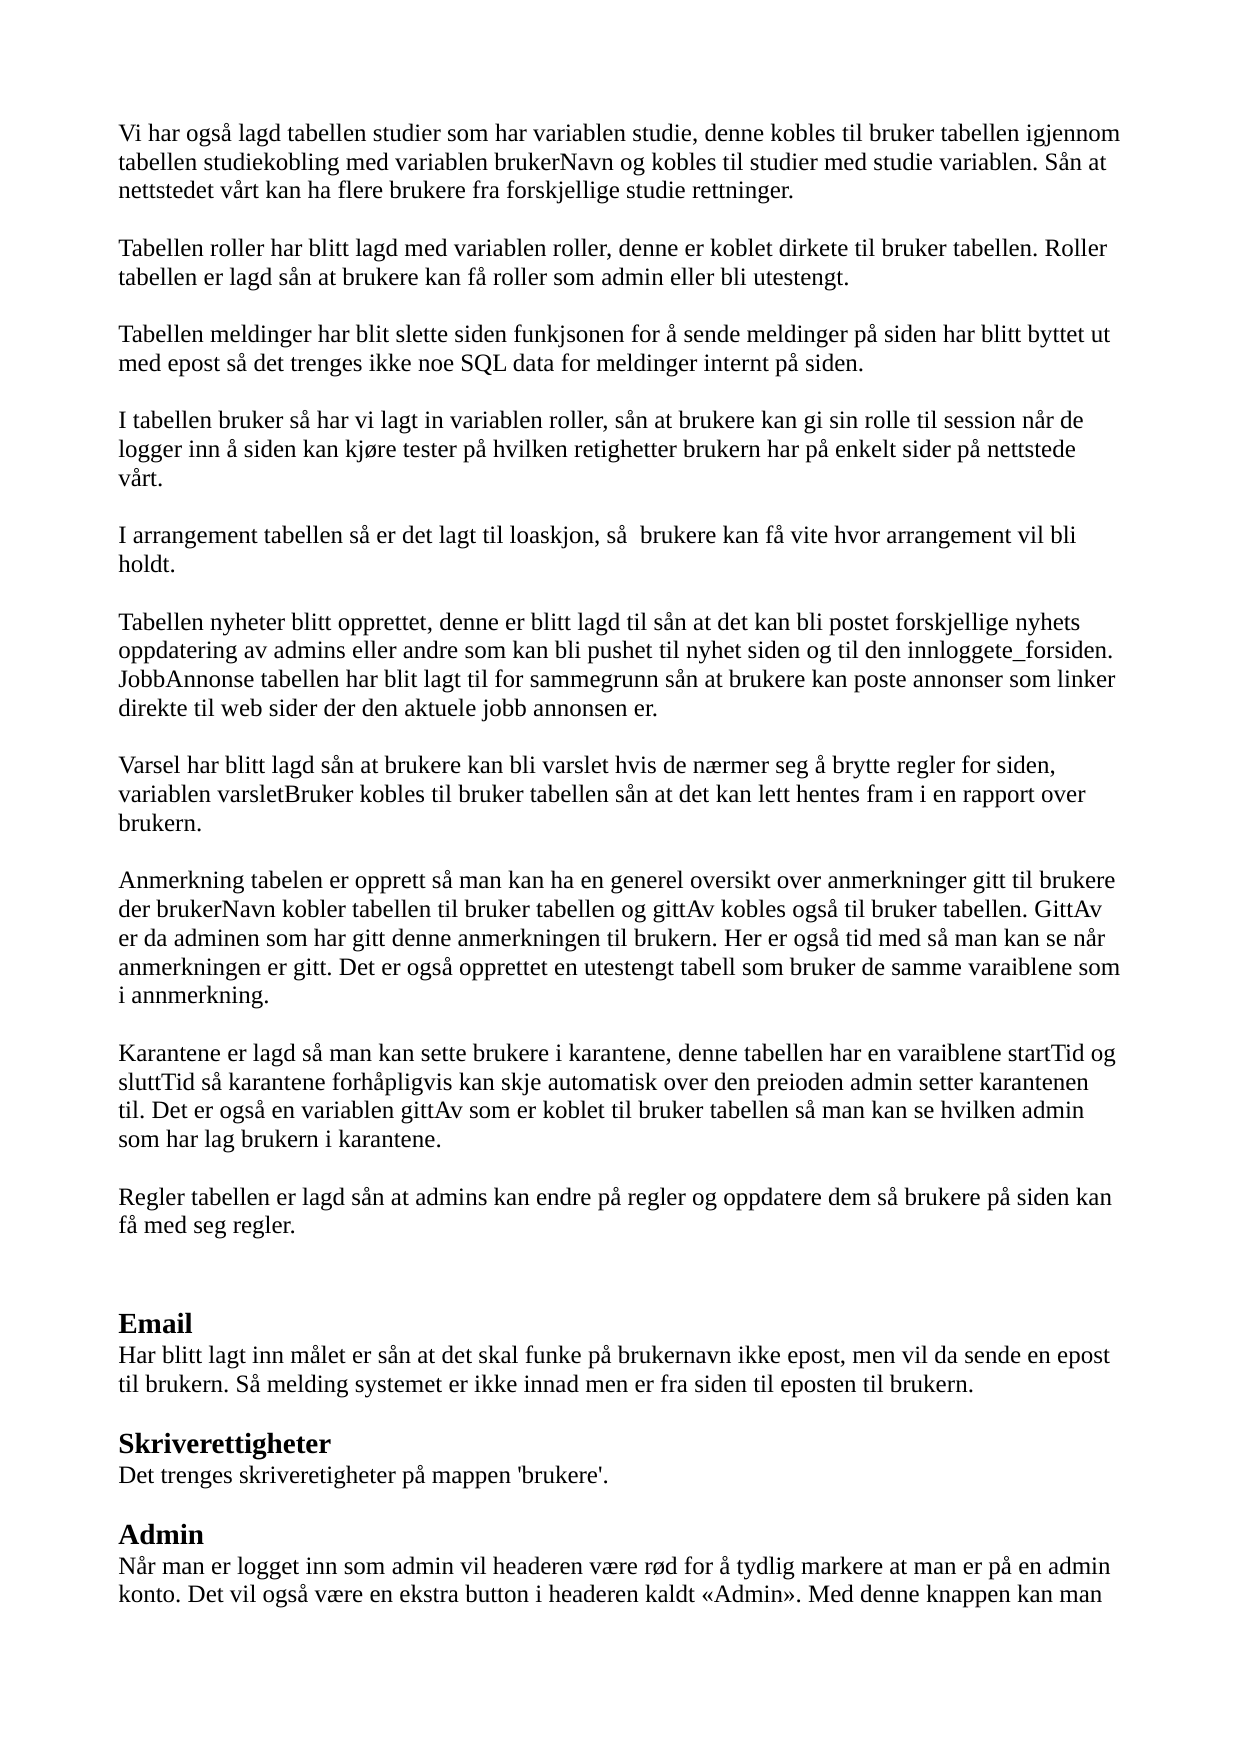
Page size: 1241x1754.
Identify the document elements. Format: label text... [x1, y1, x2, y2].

text Tabellen roller har blitt lagd med variablen roller, denne er koblet dirkete til bruker tabellen. Roller tabellen er lagd sån at brukere kan få roller som admin eller bli utestengt. [118, 233, 1122, 291]
text Skriverettigheter [118, 1426, 1122, 1460]
text Når man er logget inn som admin vil headeren være rød for å tydlig markere at man er på en admin konto. Det vil også være en ekstra button i headeren kaldt «Admin». Med denne knappen kan man [118, 1551, 1122, 1608]
text der brukerNavn kobler tabellen til bruker tabellen og gittAv kobles også til bruker tabellen. GittAv er da adminen som har gitt denne anmerkningen til brukern. Her er også tid med så man kan se når anmerkningen er gitt. Det er også opprettet en utestengt tabell som bruker de samme varaiblene som i annmerkning. [118, 894, 1122, 1009]
text Anmerkning tabelen er opprett så man kan ha en generel oversikt over anmerkninger gitt til brukere [118, 866, 1122, 894]
text Regler tabellen er lagd sån at admins kan endre på regler og oppdatere dem så brukere på siden kan få med seg regler. [118, 1182, 1122, 1239]
text Har blitt lagt inn målet er sån at det skal funke på brukernavn ikke epost, men vil da sende en epost til brukern. Så melding systemet er ikke innad men er fra siden til eposten til brukern. [118, 1340, 1122, 1397]
text I arrangement tabellen så er det lagt til loaskjon, så brukere kan få vite hvor arrangement vil bli holdt. [118, 521, 1122, 578]
text Tabellen nyheter blitt opprettet, denne er blitt lagd til sån at det kan bli postet forskjellige nyhets oppdatering av admins eller andre som kan bli pushet til nyhet siden og til den innloggete_forsiden. [118, 607, 1122, 664]
text Vi har også lagd tabellen studier som har variablen studie, denne kobles til bruker tabellen igjennom tabellen studiekobling med variablen brukerNavn og kobles til studier med studie variablen. Sån at nettstedet vårt kan ha flere brukere fra forskjellige studie rettninger. [118, 118, 1122, 204]
text Admin [118, 1517, 1122, 1551]
text Tabellen meldinger har blit slette siden funkjsonen for å sende meldinger på siden har blitt byttet ut med epost så det trenges ikke noe SQL data for meldinger internt på siden. [118, 319, 1122, 377]
text Det trenges skriveretigheter på mappen 'brukere'. [118, 1460, 1122, 1488]
text Varsel har blitt lagd sån at brukere kan bli varslet hvis de nærmer seg å brytte regler for siden, variablen varsletBruker kobles til bruker tabellen sån at det kan lett hentes fram i en rapport over brukern. [118, 751, 1122, 837]
text Email [118, 1306, 1122, 1340]
text JobbAnnonse tabellen har blit lagt til for sammegrunn sån at brukere kan poste annonser som linker direkte til web sider der den aktuele jobb annonsen er. [118, 664, 1122, 722]
text I tabellen bruker så har vi lagt in variablen roller, sån at brukere kan gi sin rolle til session når de logger inn å siden kan kjøre tester på hvilken retighetter brukern har på enkelt sider på nettstede vårt. [118, 406, 1122, 492]
text Karantene er lagd så man kan sette brukere i karantene, denne tabellen har en varaiblene startTid og sluttTid så karantene forhåpligvis kan skje automatisk over den preioden admin setter karantenen til. Det er også en variablen gittAv som er koblet til bruker tabellen så man kan se hvilken admin som har lag brukern i karantene. [118, 1038, 1122, 1153]
